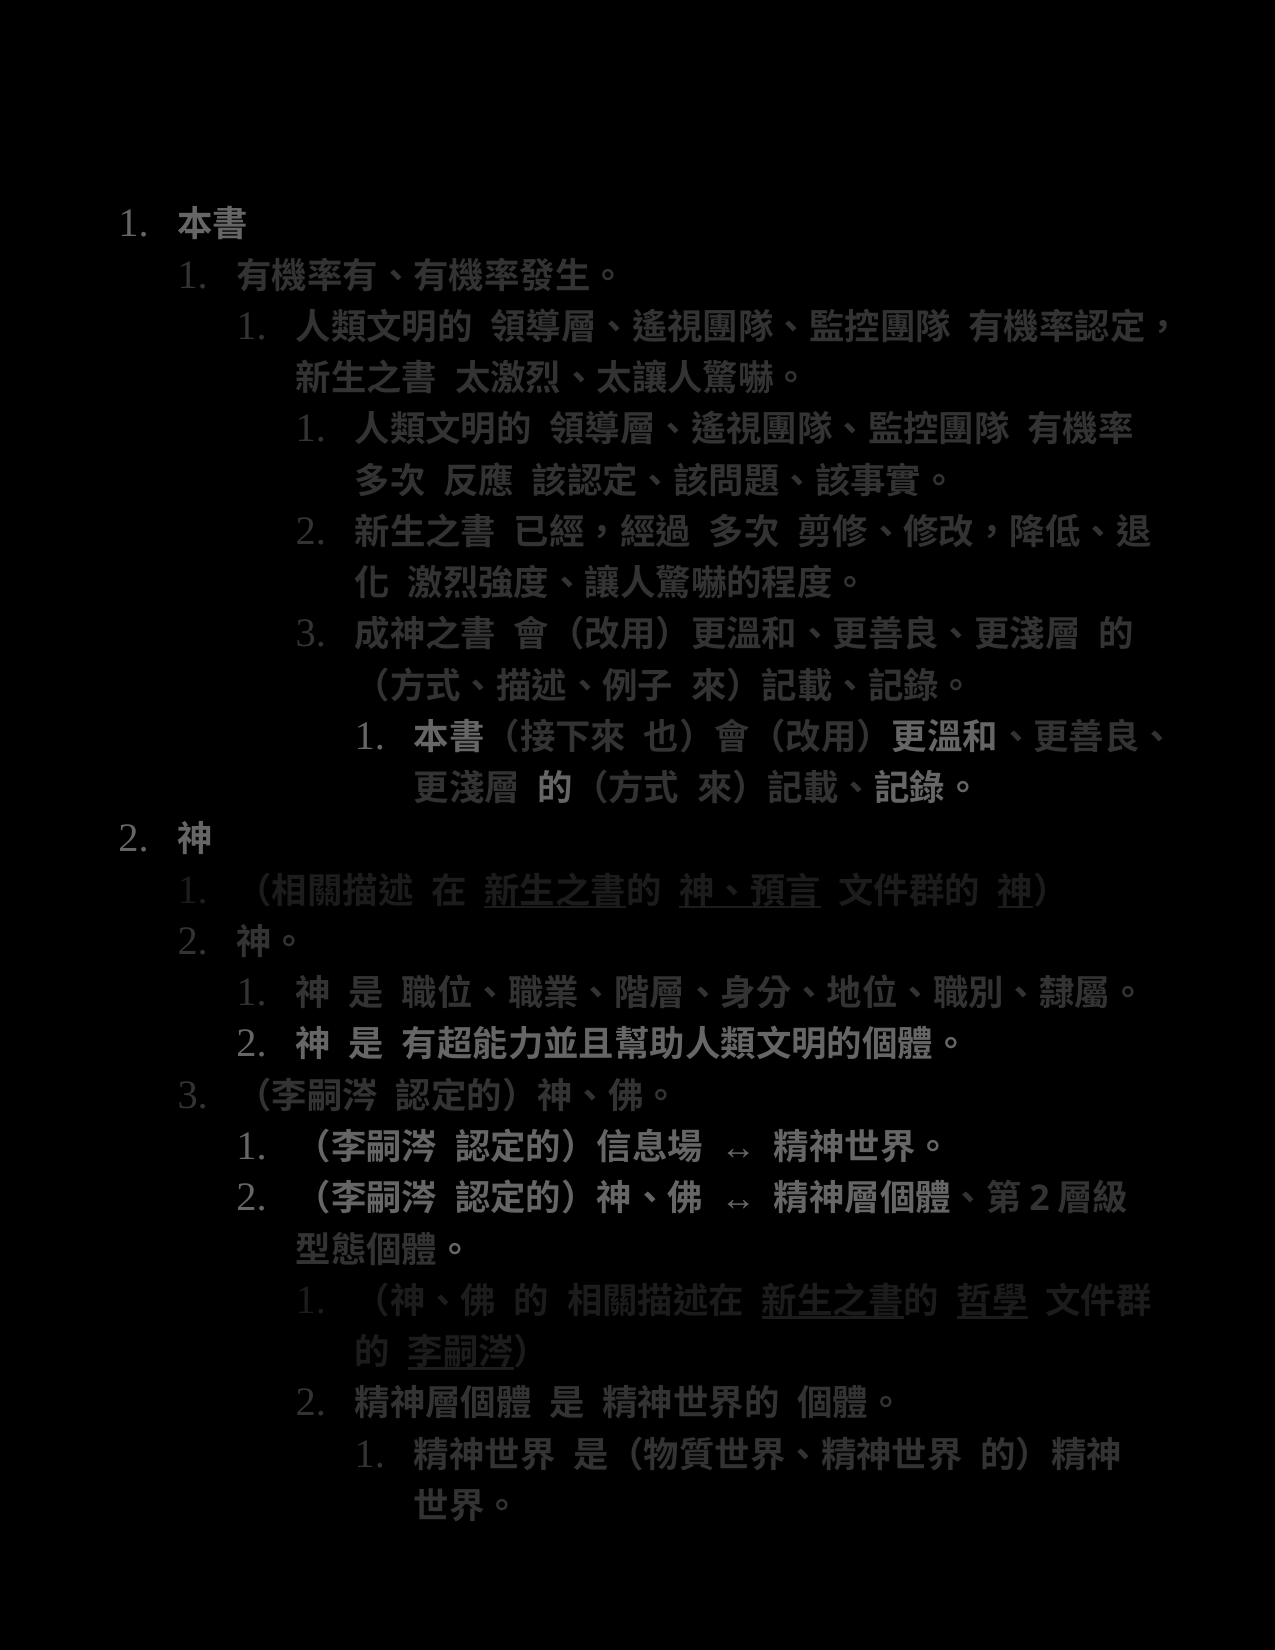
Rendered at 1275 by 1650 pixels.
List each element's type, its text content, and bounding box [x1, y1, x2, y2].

list 神。 [177, 913, 1157, 964]
list 神 是 職位、職業、階層、身分、地位、職別、隸屬。 [236, 964, 1157, 1016]
list 精神層個體 是 精神世界的 個體。 [295, 1375, 1157, 1426]
list 本書 [118, 196, 1157, 247]
list 精神世界 是（物質世界、精神世界 的）精神世界。 [354, 1426, 1157, 1528]
list 本書（接下來 也）會（改用）更溫和、更善良、更淺層 的（方式 來）記載、記錄。 [354, 708, 1157, 811]
list 有機率有、有機率發生。 [177, 247, 1157, 298]
list 人類文明的 領導層、遙視團隊、監控團隊 有機率多次 反應 該認定、該問題、該事實。 [295, 401, 1157, 503]
list （李嗣涔 認定的）神、佛 ↔ 精神層個體、第2層級型態個體。 [236, 1169, 1157, 1272]
list 神 [118, 811, 1157, 862]
list 人類文明的 領導層、遙視團隊、監控團隊 有機率認定，新生之書 太激烈、太讓人驚嚇。 [236, 298, 1157, 401]
list （李嗣涔 認定的）信息場 ↔ 精神世界。 [236, 1118, 1157, 1169]
list 新生之書 已經，經過 多次 剪修、修改，降低、退化 激烈強度、讓人驚嚇的程度。 [295, 503, 1157, 606]
list （神、佛 的 相關描述在 新生之書的 哲學 文件群的 李嗣涔） [295, 1272, 1157, 1375]
list （李嗣涔 認定的）神、佛。 [177, 1067, 1157, 1118]
list 成神之書 會（改用）更溫和、更善良、更淺層 的（方式、描述、例子 來）記載、記錄。 [295, 606, 1157, 708]
list （相關描述 在 新生之書的 神、預言 文件群的 神） [177, 862, 1157, 913]
list 神 是 有超能力並且幫助人類文明的個體。 [236, 1016, 1157, 1067]
